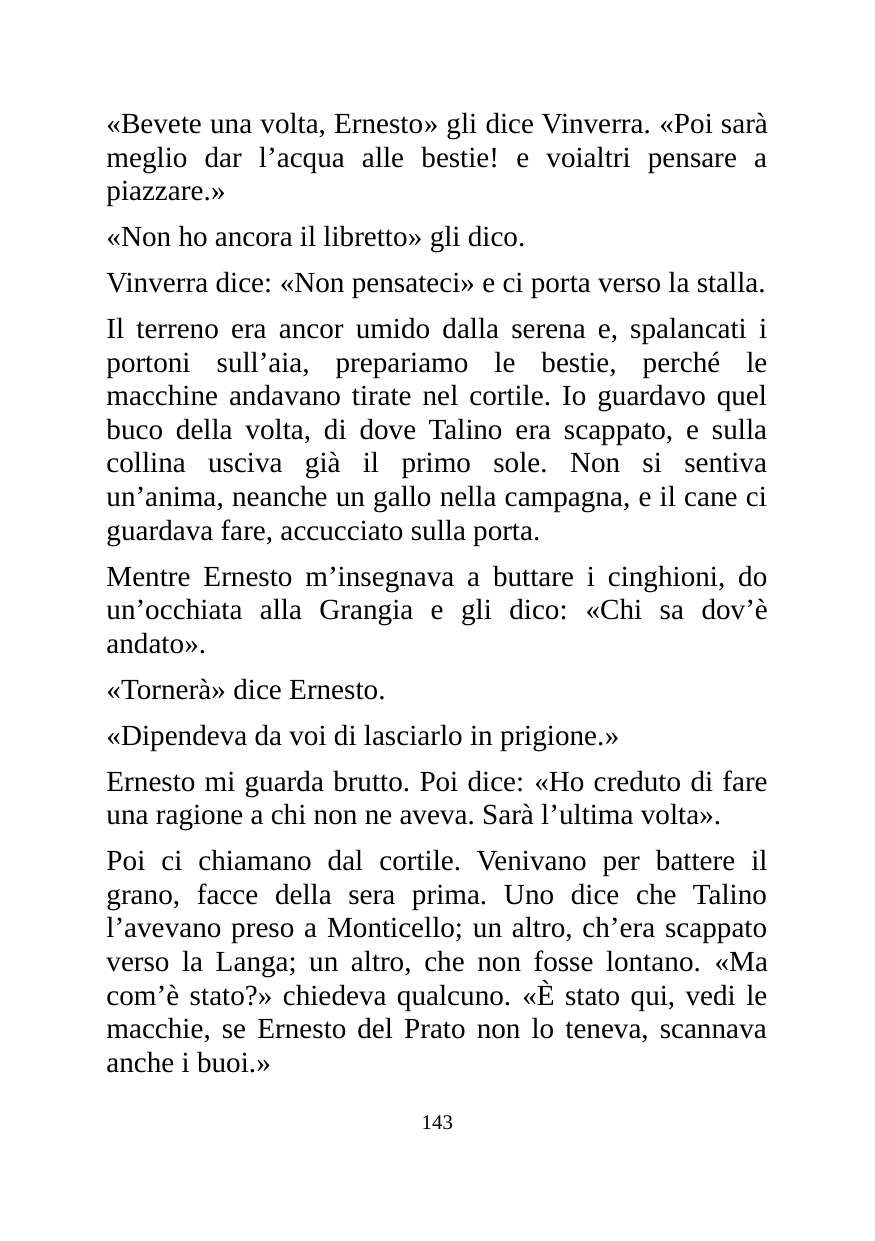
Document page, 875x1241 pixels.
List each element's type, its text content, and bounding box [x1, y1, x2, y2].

text Ernesto mi guarda brutto. Poi dice: «Ho creduto di fare una ragione a chi non ne aveva. Sarà l’ultima volta». [106, 764, 768, 831]
text Vinverra dice: «Non pensateci» e ci porta verso la stalla. [106, 265, 768, 299]
text Poi ci chiamano dal cortile. Venivano per battere il grano, facce della sera prima. Uno dice che Talino l’avevano preso a Monticello; un altro, ch’era scappato verso la Langa; un altro, che non fosse lontano. «Ma com’è stato?» chiedeva qualcuno. «È stato qui, vedi le macchie, se Ernesto del Prato non lo teneva, scannava anche i buoi.» [106, 843, 768, 1078]
text «Bevete una volta, Ernesto» gli dice Vinverra. «Poi sarà meglio dar l’acqua alle bestie! e voialtri pensare a piazzare.» [106, 106, 768, 207]
text «Dipendeva da voi di lasciarlo in prigione.» [106, 718, 768, 751]
text «Tornerà» dice Ernesto. [106, 672, 768, 705]
text Mentre Ernesto m’insegnava a buttare i cinghioni, do un’occhiata alla Grangia e gli dico: «Chi sa dov’è andato». [106, 559, 768, 659]
text «Non ho ancora il libretto» gli dico. [106, 219, 768, 253]
text Il terreno era ancor umido dalla serena e, spalancati i portoni sull’aia, prepariamo le bestie, perché le macchine andavano tirate nel cortile. Io guardavo quel buco della volta, di dove Talino era scappato, e sulla collina usciva già il primo sole. Non si sentiva un’anima, neanche un gallo nella campagna, e il cane ci guardava fare, accucciato sulla porta. [106, 311, 768, 546]
